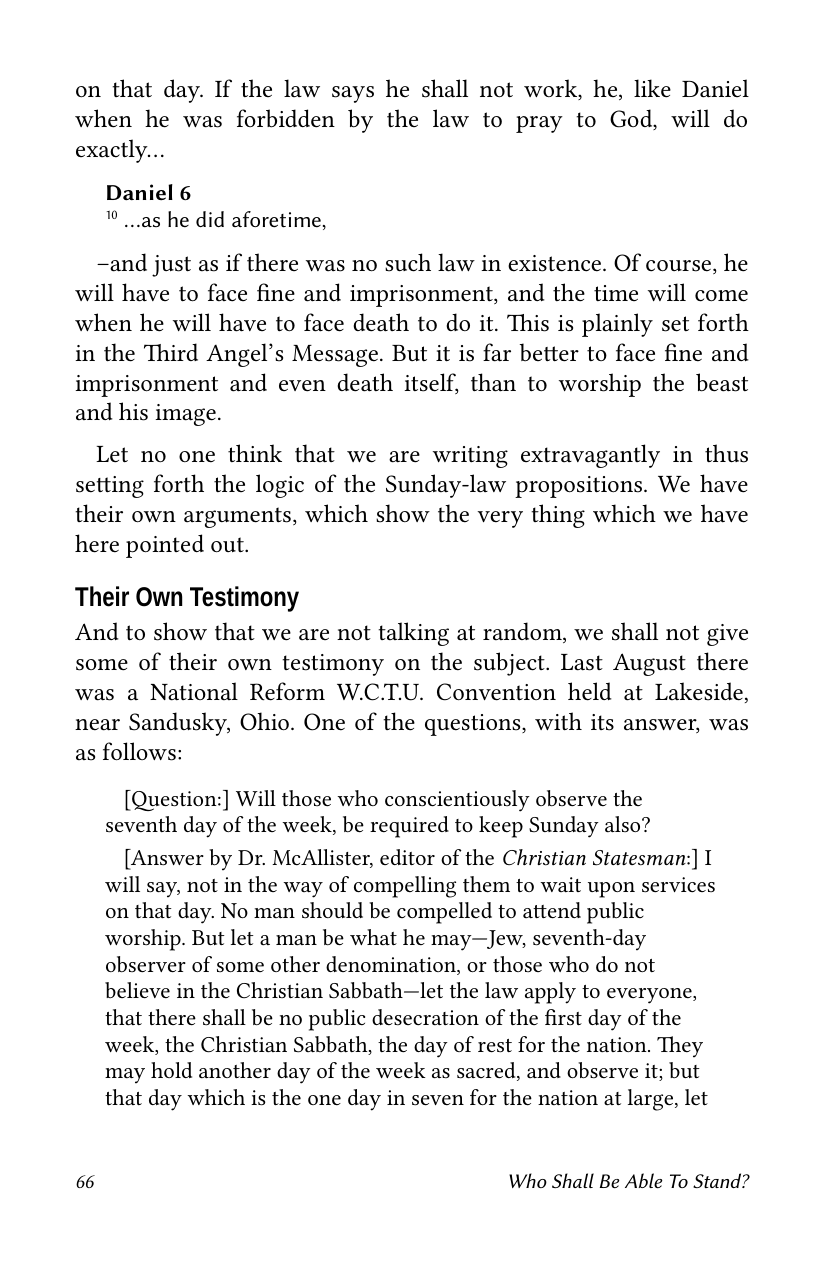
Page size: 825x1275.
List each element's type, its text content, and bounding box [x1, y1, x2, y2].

text [Question:] Will those who conscientiously observe the seventh day of the week, be required to keep Sunday also? [105, 786, 720, 838]
text And to show that we are not talking at random, we shall not give some of their own testimony on the subject. Last August there was a National Reform W.C.T.U. Convention held at Lakeside, near Sandusky, Ohio. One of the questions, with its answer, was as follows: [75, 618, 750, 766]
text on that day. If the law says he shall not work, he, like Daniel when he was forbidden by the law to pray to God, will do exactly… [75, 75, 750, 163]
text Daniel 6 [105, 180, 750, 206]
text –and just as if there was no such law in existence. Of course, he will have to face fine and imprisonment, and the time will come when he will have to face death to do it. This is plainly set forth in the Third Angel’s Message. But it is far better to face fine and imprisonment and even death itself, than to worship the beast and his image. [75, 249, 750, 427]
text [Answer by Dr. McAllister, editor of the Christian Statesman:] I will say, not in the way of compelling them to wait upon services on that day. No man should be compelled to attend public worship. But let a man be what he may—Jew, seventh-day observer of some other denomination, or those who do not believe in the Christian Sabbath—let the law apply to everyone, that there shall be no public desecration of the first day of the week, the Christian Sabbath, the day of rest for the nation. They may hold another day of the week as sacred, and observe it; but that day which is the one day in seven for the nation at large, let [105, 845, 720, 1111]
text Let no one think that we are writing extravagantly in thus setting forth the logic of the Sunday-law propositions. We have their own arguments, which show the very thing which we have here pointed out. [75, 440, 750, 559]
subtitle Their Own Testimony [75, 581, 750, 612]
text 10 ...as he did aforetime, [105, 207, 720, 233]
